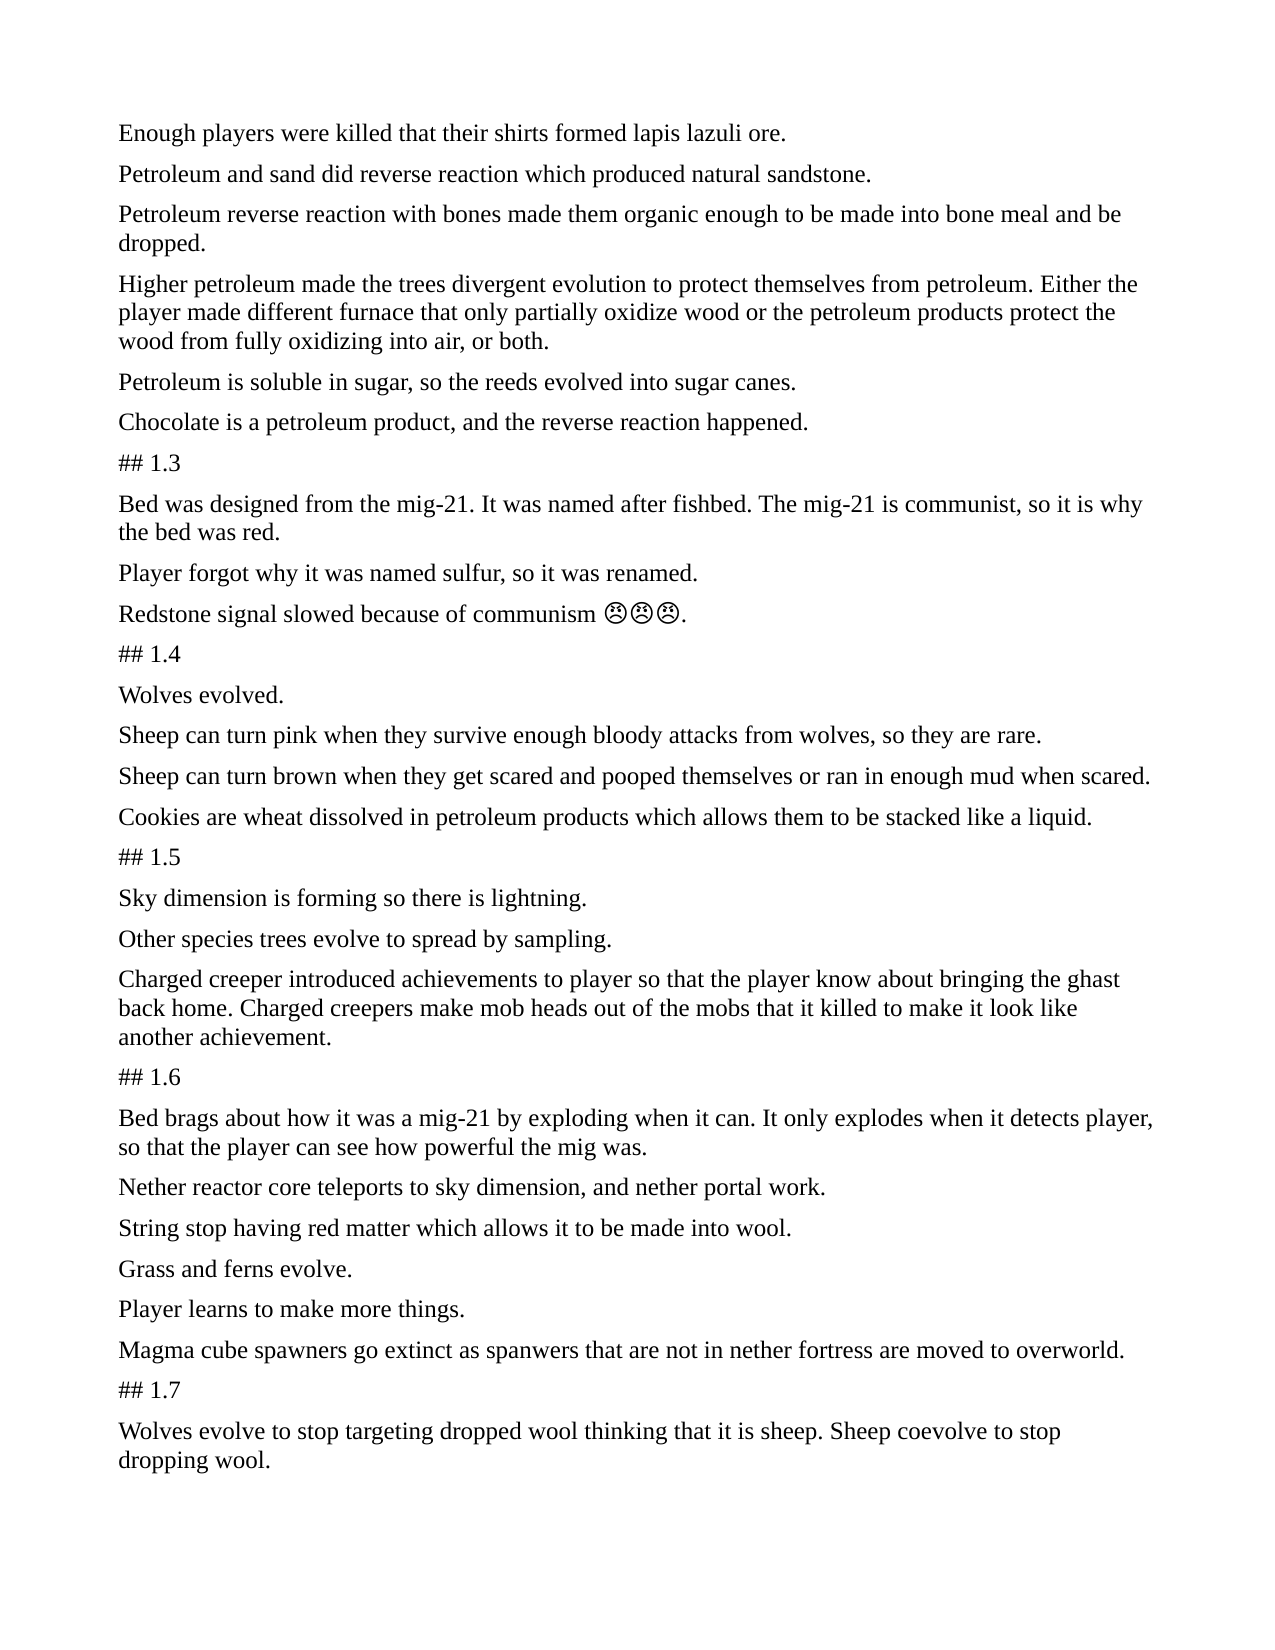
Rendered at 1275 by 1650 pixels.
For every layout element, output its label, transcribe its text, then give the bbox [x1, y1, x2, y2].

text ## 1.5 [118, 842, 1157, 871]
text String stop having red matter which allows it to be made into wool. [118, 1213, 1157, 1242]
text Charged creeper introduced achievements to player so that the player know about bringing the ghast back home. Charged creepers make mob heads out of the mobs that it killed to make it look like another achievement. [118, 964, 1157, 1051]
text Wolves evolve to stop targeting dropped wool thinking that it is sheep. Sheep coevolve to stop dropping wool. [118, 1416, 1157, 1474]
text Nether reactor core teleports to sky dimension, and nether portal work. [118, 1172, 1157, 1201]
text Grass and ferns evolve. [118, 1254, 1157, 1282]
text Petroleum and sand did reverse reaction which produced natural sandstone. [118, 159, 1157, 187]
text ## 1.3 [118, 448, 1157, 477]
text Player forgot why it was named sulfur, so it was renamed. [118, 558, 1157, 587]
text Other species trees evolve to spread by sampling. [118, 924, 1157, 952]
text Wolves evolved. [118, 680, 1157, 709]
text ## 1.4 [118, 639, 1157, 668]
text Petroleum reverse reaction with bones made them organic enough to be made into bone meal and be dropped. [118, 199, 1157, 257]
text ## 1.7 [118, 1376, 1157, 1404]
text ## 1.6 [118, 1062, 1157, 1091]
text Sky dimension is forming so there is lightning. [118, 883, 1157, 912]
text Bed brags about how it was a mig-21 by exploding when it can. It only explodes when it detects player, so that the player can see how powerful the mig was. [118, 1103, 1157, 1161]
text Magma cube spawners go extinct as spanwers that are not in nether fortress are moved to overworld. [118, 1335, 1157, 1364]
text Player learns to make more things. [118, 1294, 1157, 1323]
text Sheep can turn brown when they get scared and pooped themselves or ran in enough mud when scared. [118, 761, 1157, 790]
text Redstone signal slowed because of communism 💢💢😠😠💢😠💢. [118, 599, 1157, 627]
text Sheep can turn pink when they survive enough bloody attacks from wolves, so they are rare. [118, 721, 1157, 749]
text Chocolate is a petroleum product, and the reverse reaction happened. [118, 407, 1157, 436]
text Cookies are wheat dissolved in petroleum products which allows them to be stacked like a liquid. [118, 802, 1157, 831]
text Higher petroleum made the trees divergent evolution to protect themselves from petroleum. Either the player made different furnace that only partially oxidize wood or the petroleum products protect the wood from fully oxidizing into air, or both. [118, 269, 1157, 355]
text Enough players were killed that their shirts formed lapis lazuli ore. [118, 118, 1157, 147]
text Bed was designed from the mig-21. It was named after fishbed. The mig-21 is communist, so it is why the bed was red. [118, 489, 1157, 546]
text Petroleum is soluble in sugar, so the reeds evolved into sugar canes. [118, 367, 1157, 396]
